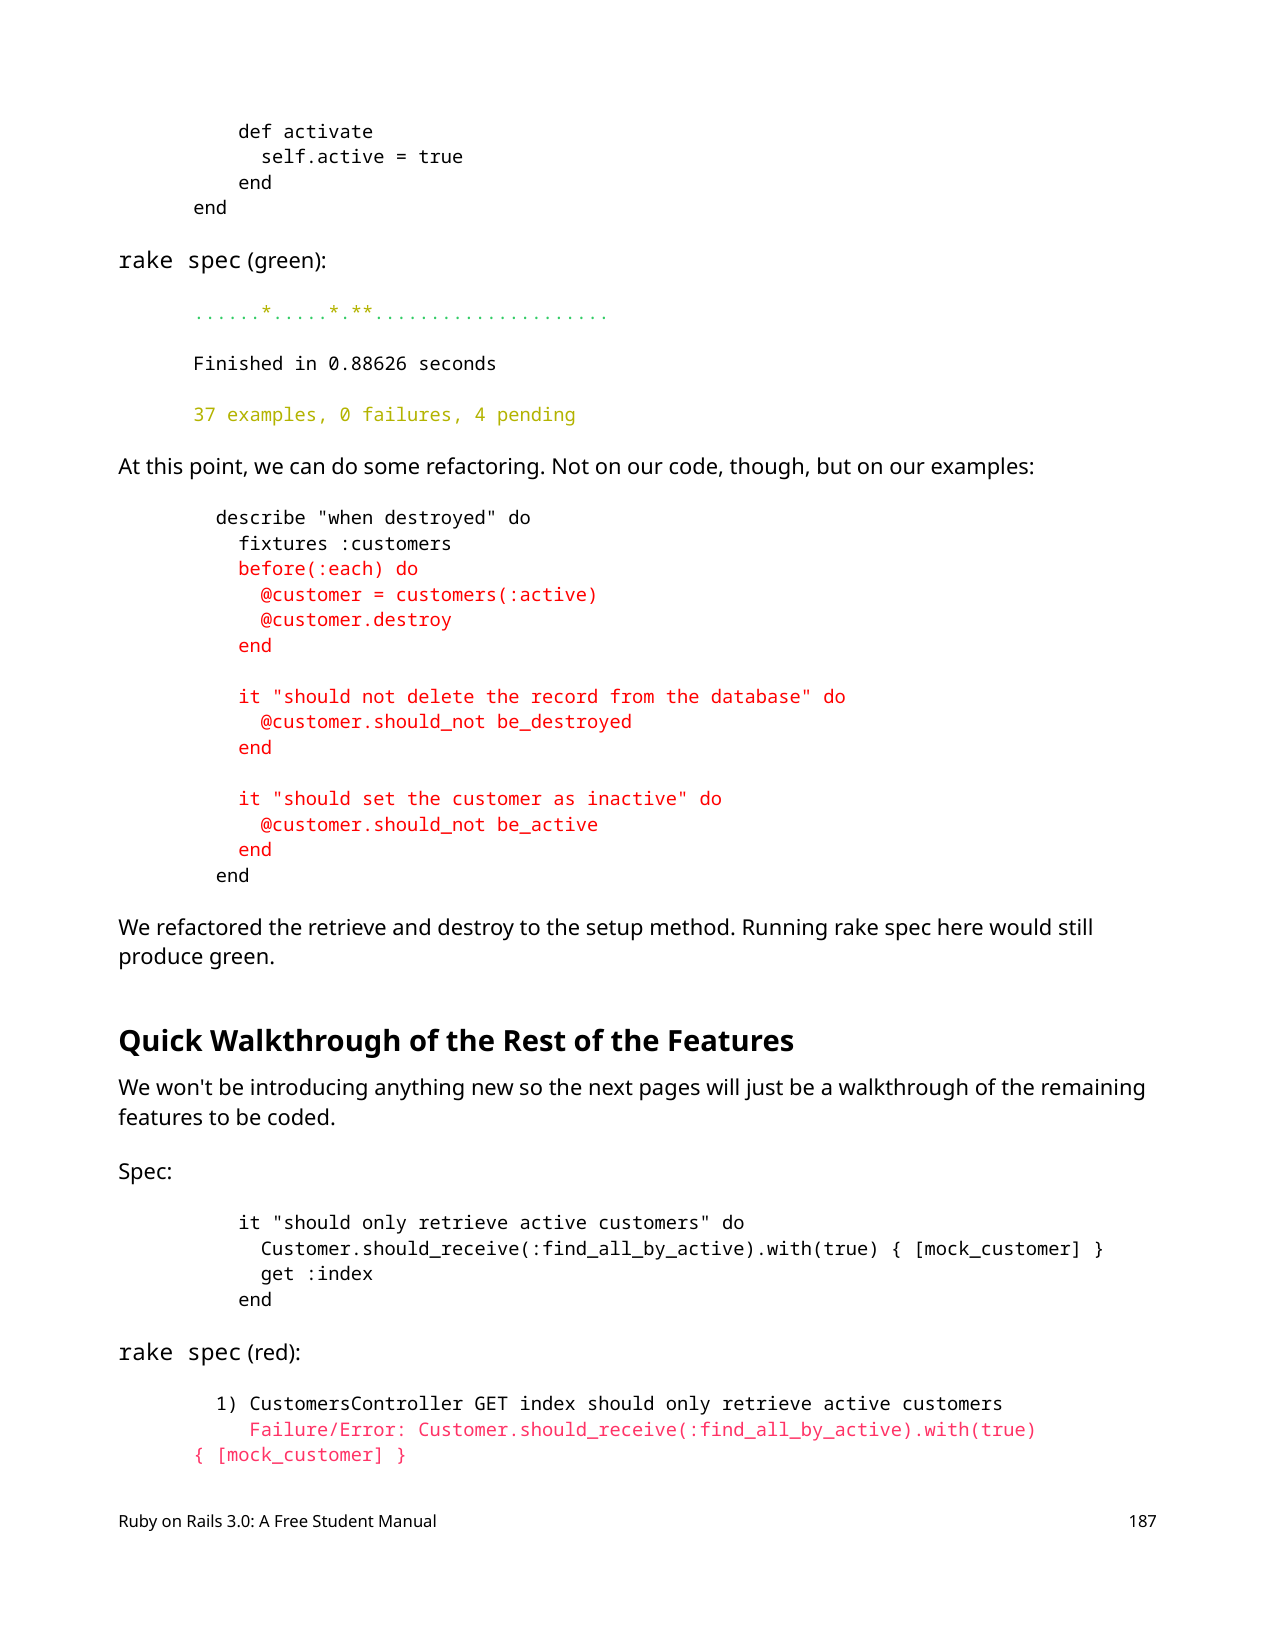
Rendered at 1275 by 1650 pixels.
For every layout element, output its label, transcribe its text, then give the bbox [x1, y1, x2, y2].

text ......*.....*.**..................... Finished in 0.88626 seconds 37 examples, 0 failures, 4 pending [193, 299, 1157, 427]
text rake spec (green): [118, 244, 1157, 275]
text rake spec (red): [118, 1336, 1157, 1367]
text At this point, we can do some refactoring. Not on our code, though, but on our examples: [118, 451, 1157, 481]
text 1) CustomersController GET index should only retrieve active customers Failure/Error: Customer.should_receive(:find_all_by_active).with(true) { [mock_customer] } [193, 1391, 1157, 1467]
subtitle Quick Walkthrough of the Rest of the Features [118, 1020, 1157, 1060]
text We refactored the retrieve and destroy to the setup method. Running rake spec here would still produce green. [118, 911, 1157, 971]
text it "should only retrieve active customers" do Customer.should_receive(:find_all_by_active).with(true) { [mock_customer] } get :index end [193, 1209, 1157, 1312]
text Spec: [118, 1156, 1157, 1186]
text def activate self.active = true end end [193, 118, 1157, 220]
text We won't be introducing anything new so the next pages will just be a walkthrough of the remaining features to be coded. [118, 1072, 1157, 1132]
text describe "when destroyed" do fixtures :customers before(:each) do @customer = customers(:active) @customer.destroy end it "should not delete the record from the database" do @customer.should_not be_destroyed end it "should set the customer as inactive" do @customer.should_not be_active end end [193, 505, 1157, 887]
